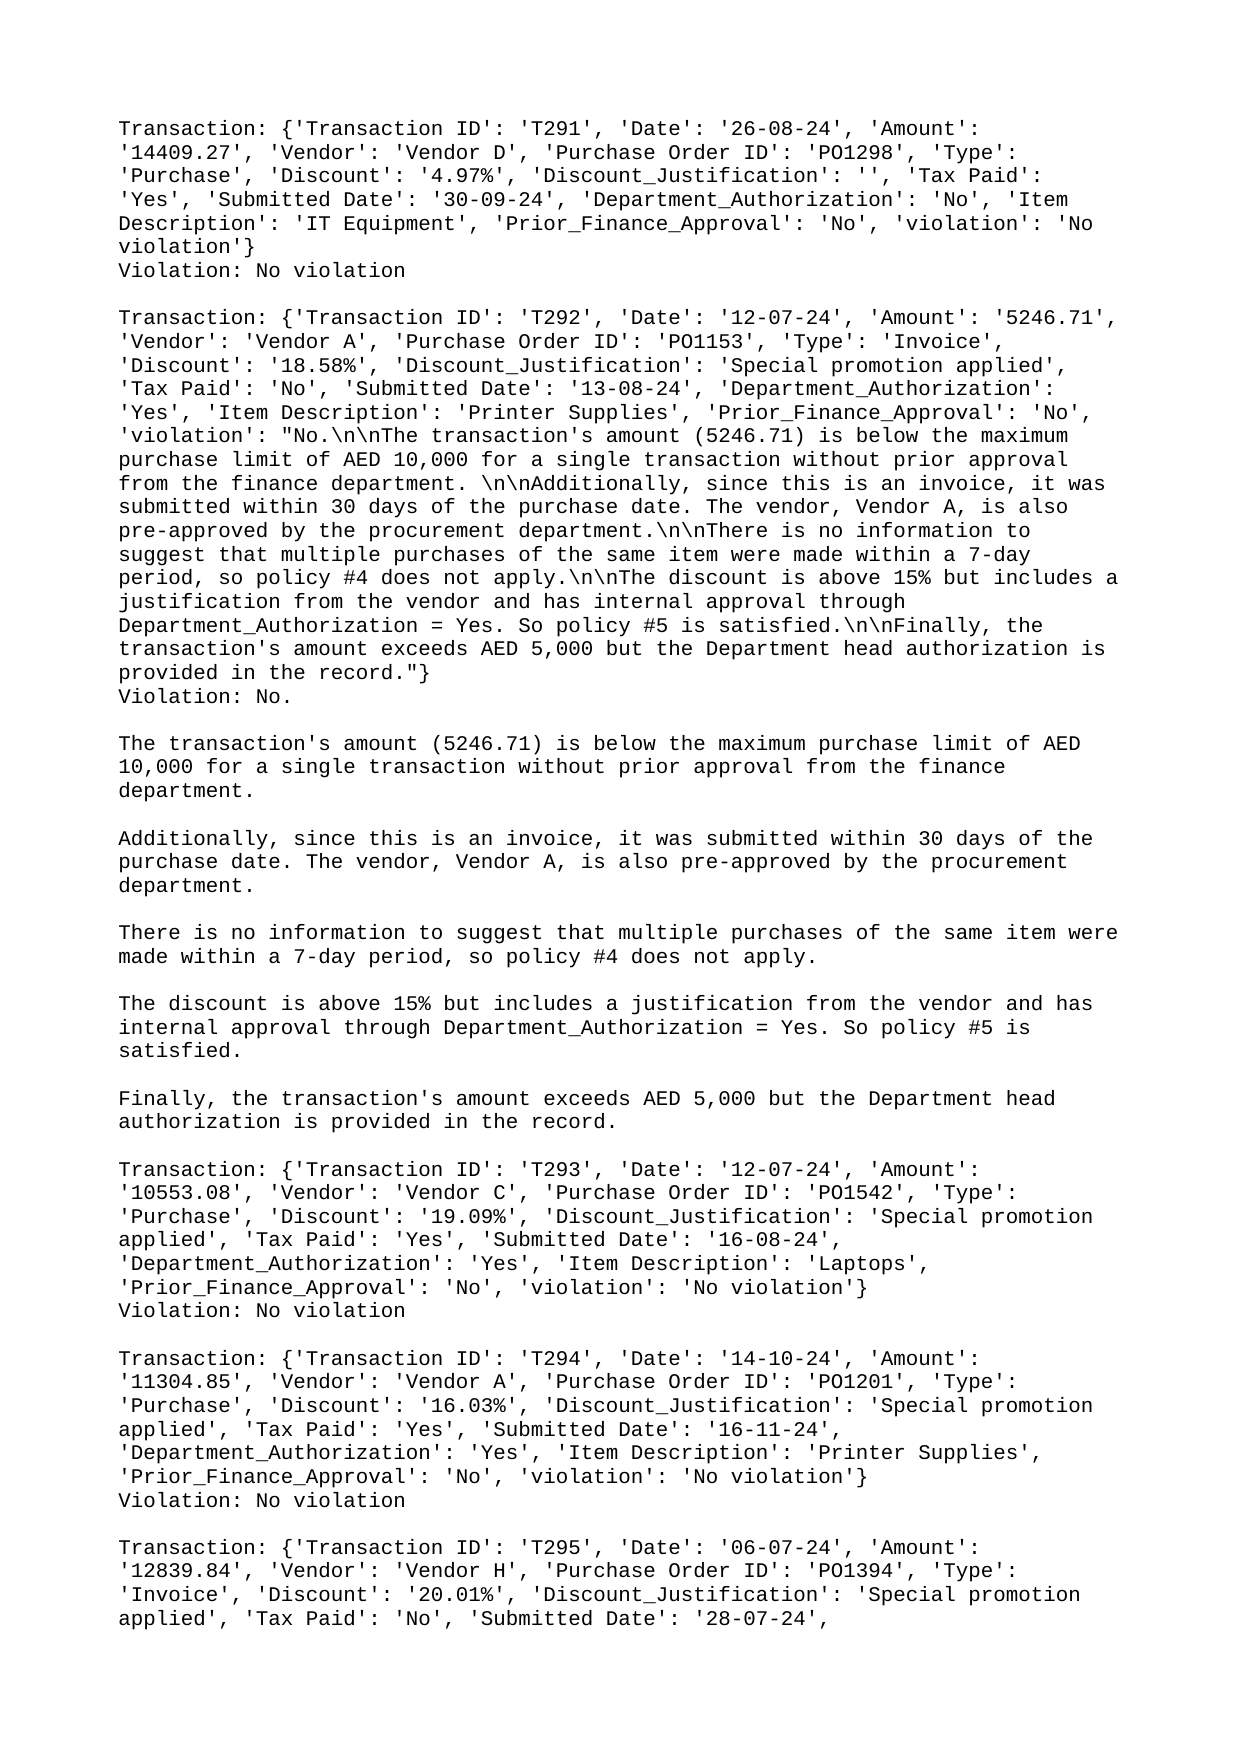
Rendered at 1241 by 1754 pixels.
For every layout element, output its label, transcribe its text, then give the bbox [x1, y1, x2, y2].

text Transaction: {'Transaction ID': 'T293', 'Date': '12-07-24', 'Amount': '10553.08', 'Vendor': 'Vendor C', 'Purchase Order ID': 'PO1542', 'Type': 'Purchase', 'Discount': '19.09%', 'Discount_Justification': 'Special promotion applied', 'Tax Paid': 'Yes', 'Submitted Date': '16-08-24', 'Department_Authorization': 'Yes', 'Item Description': 'Laptops', 'Prior_Finance_Approval': 'No', 'violation': 'No violation'} [118, 1158, 1122, 1300]
text There is no information to suggest that multiple purchases of the same item were made within a 7-day period, so policy #4 does not apply. [118, 922, 1122, 969]
text Violation: No violation [118, 1489, 1122, 1513]
text Transaction: {'Transaction ID': 'T292', 'Date': '12-07-24', 'Amount': '5246.71', 'Vendor': 'Vendor A', 'Purchase Order ID': 'PO1153', 'Type': 'Invoice', 'Discount': '18.58%', 'Discount_Justification': 'Special promotion applied', 'Tax Paid': 'No', 'Submitted Date': '13-08-24', 'Department_Authorization': 'Yes', 'Item Description': 'Printer Supplies', 'Prior_Finance_Approval': 'No', 'violation': "No.\n\nThe transaction's amount (5246.71) is below the maximum purchase limit of AED 10,000 for a single transaction without prior approval from the finance department. \n\nAdditionally, since this is an invoice, it was submitted within 30 days of the purchase date. The vendor, Vendor A, is also pre-approved by the procurement department.\n\nThere is no information to suggest that multiple purchases of the same item were made within a 7-day period, so policy #4 does not apply.\n\nThe discount is above 15% but includes a justification from the vendor and has internal approval through Department_Authorization = Yes. So policy #5 is satisfied.\n\nFinally, the transaction's amount exceeds AED 5,000 but the Department head authorization is provided in the record."} [118, 307, 1122, 686]
text The discount is above 15% but includes a justification from the vendor and has internal approval through Department_Authorization = Yes. So policy #5 is satisfied. [118, 993, 1122, 1064]
text Transaction: {'Transaction ID': 'T295', 'Date': '06-07-24', 'Amount': '12839.84', 'Vendor': 'Vendor H', 'Purchase Order ID': 'PO1394', 'Type': 'Invoice', 'Discount': '20.01%', 'Discount_Justification': 'Special promotion applied', 'Tax Paid': 'No', 'Submitted Date': '28-07-24', [118, 1537, 1122, 1631]
text The transaction's amount (5246.71) is below the maximum purchase limit of AED 10,000 for a single transaction without prior approval from the finance department. [118, 733, 1122, 804]
text Violation: No. [118, 686, 1122, 709]
text Transaction: {'Transaction ID': 'T294', 'Date': '14-10-24', 'Amount': '11304.85', 'Vendor': 'Vendor A', 'Purchase Order ID': 'PO1201', 'Type': 'Purchase', 'Discount': '16.03%', 'Discount_Justification': 'Special promotion applied', 'Tax Paid': 'Yes', 'Submitted Date': '16-11-24', 'Department_Authorization': 'Yes', 'Item Description': 'Printer Supplies', 'Prior_Finance_Approval': 'No', 'violation': 'No violation'} [118, 1348, 1122, 1489]
text Violation: No violation [118, 260, 1122, 284]
text Additionally, since this is an invoice, it was submitted within 30 days of the purchase date. The vendor, Vendor A, is also pre-approved by the procurement department. [118, 827, 1122, 898]
text Violation: No violation [118, 1300, 1122, 1324]
text Transaction: {'Transaction ID': 'T291', 'Date': '26-08-24', 'Amount': '14409.27', 'Vendor': 'Vendor D', 'Purchase Order ID': 'PO1298', 'Type': 'Purchase', 'Discount': '4.97%', 'Discount_Justification': '', 'Tax Paid': 'Yes', 'Submitted Date': '30-09-24', 'Department_Authorization': 'No', 'Item Description': 'IT Equipment', 'Prior_Finance_Approval': 'No', 'violation': 'No violation'} [118, 118, 1122, 260]
text Finally, the transaction's amount exceeds AED 5,000 but the Department head authorization is provided in the record. [118, 1088, 1122, 1135]
